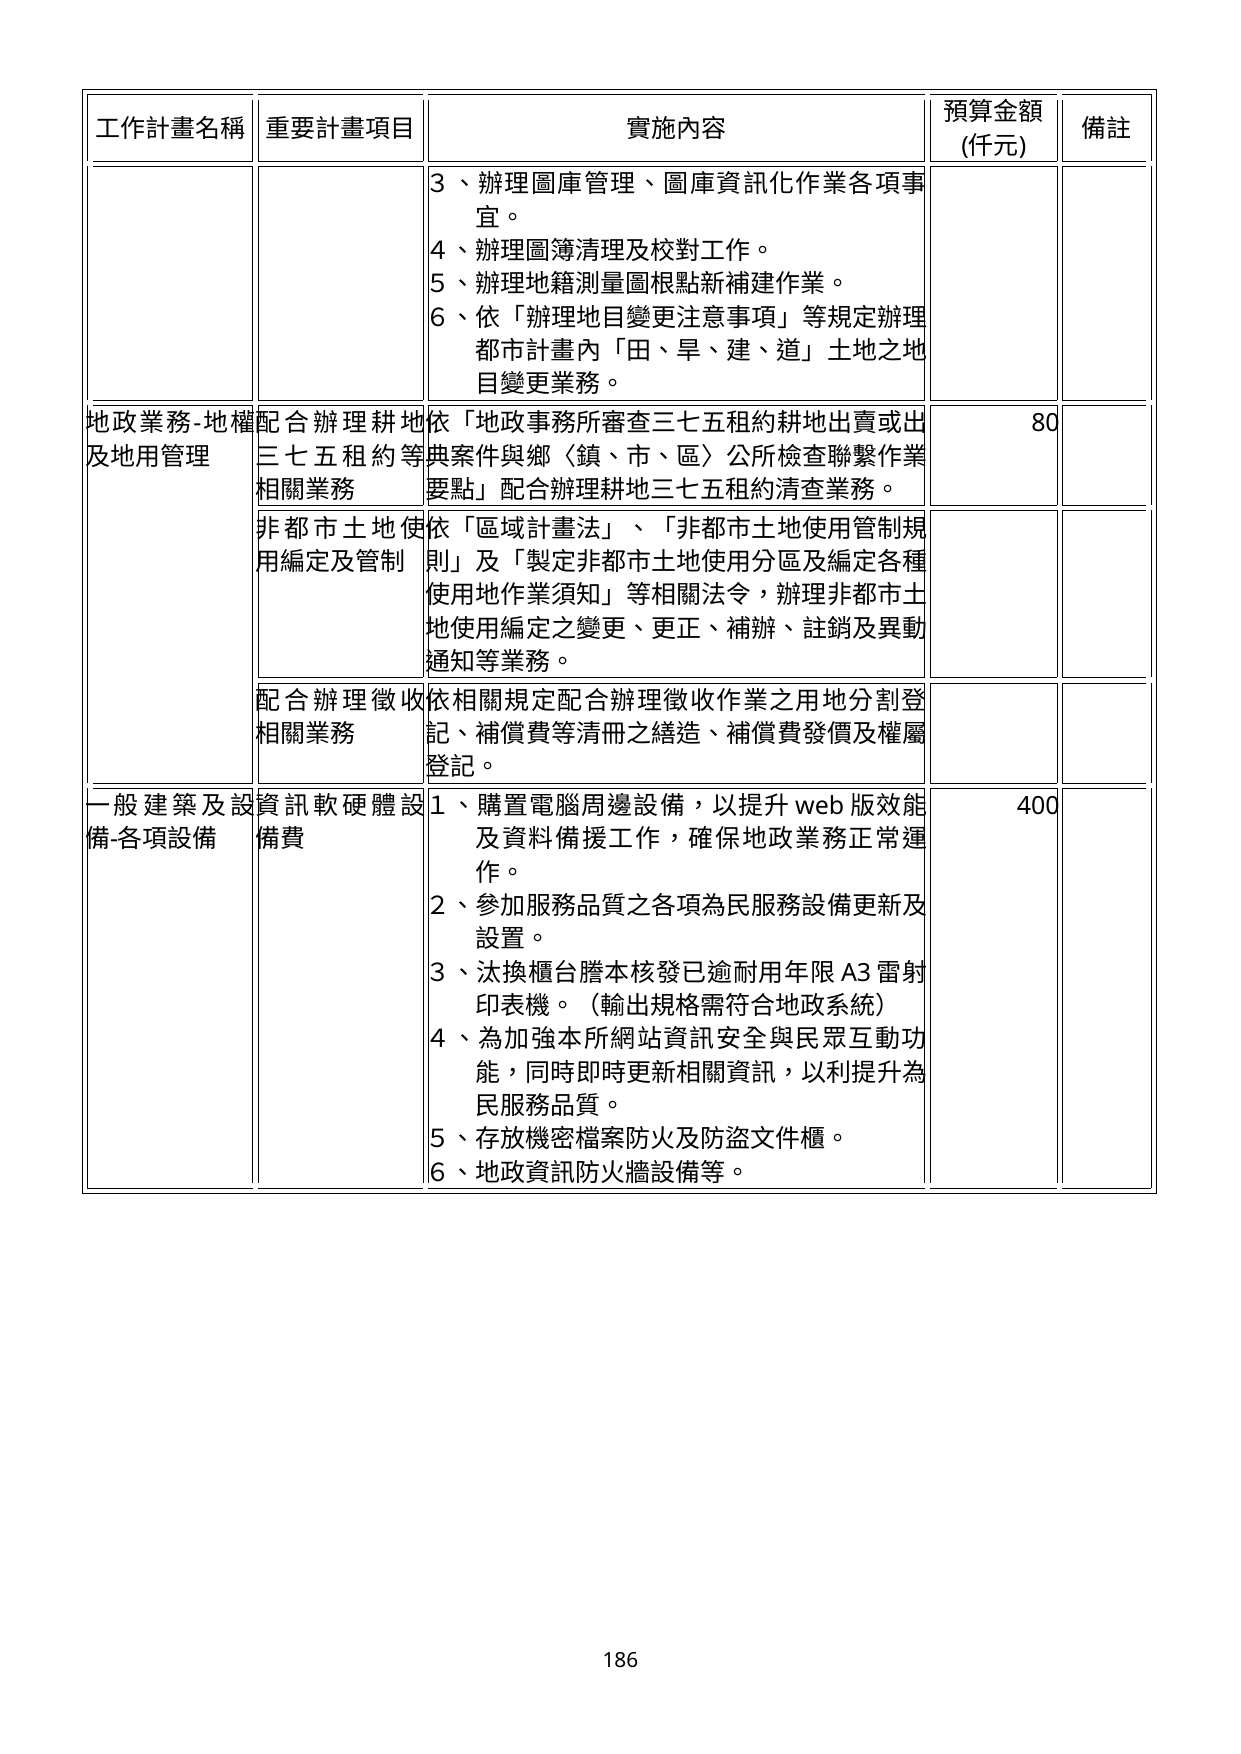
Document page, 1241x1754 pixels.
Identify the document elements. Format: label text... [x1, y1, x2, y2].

table_header 備註 [1060, 90, 1154, 161]
table_header 預算金額(仟元) [927, 90, 1059, 161]
table_cell 非都市土地使用編定及管制 [255, 505, 425, 677]
table_header 重要計畫項目 [255, 90, 425, 161]
table_cell 一般建築及設備-各項設備 [85, 783, 255, 1188]
table_cell [1060, 161, 1154, 399]
table_cell 依相關規定配合辦理徵收作業之用地分割登記、補償費等清冊之繕造、補償費發價及權屬登記。 [425, 677, 927, 782]
table_cell 資訊軟硬體設備費 [255, 783, 425, 1188]
table_cell [1060, 677, 1154, 782]
table_cell 400 [927, 783, 1059, 1188]
table_cell 配合辦理徵收相關業務 [255, 677, 425, 782]
table_cell [1060, 400, 1154, 505]
table_header 實施內容 [425, 90, 927, 161]
table_cell [85, 161, 255, 399]
table_cell [927, 505, 1059, 677]
table_header 工作計畫名稱 [85, 90, 255, 161]
table_cell 地政業務-地權及地用管理 [85, 400, 255, 782]
table_cell [931, 511, 1057, 677]
table_cell [931, 684, 1057, 782]
table_cell 依「區域計畫法」、「非都市土地使用管制規則」及「製定非都市土地使用分區及編定各種使用地作業須知」等相關法令，辦理非都市土地使用編定之變更、更正、補辦、註銷及異動通知等業務。 [425, 505, 927, 677]
table_cell [927, 677, 1059, 782]
table_cell 80 [927, 400, 1059, 505]
table_cell 配合辦理耕地三七五租約等相關業務 [255, 400, 425, 505]
table_cell １、購置電腦周邊設備，以提升web版效能及資料備援工作，確保地政業務正常運作。 ２、參加服務品質之各項為民服務設備更新及設置。 ３、汰換櫃台謄本核發已逾耐用年限A3雷射印表機。（輸出規格需符合地政系統） ４、為加強本所網站資訊安全與民眾互動功能，同時即時更新相關資訊，以利提升為民服務品質。 ５、存放機密檔案防火及防盜文件櫃。 ６、地政資訊防火牆設備等。 [425, 783, 927, 1188]
table_cell [255, 161, 425, 399]
table_cell [1060, 505, 1154, 677]
table_cell [1060, 783, 1154, 1188]
table_cell [927, 161, 1059, 399]
table_cell ３、辦理圖庫管理、圖庫資訊化作業各項事宜。 ４、辦理圖簿清理及校對工作。 ５、辦理地籍測量圖根點新補建作業。 ６、依「辦理地目變更注意事項」等規定辦理都市計畫內「田、旱、建、道」土地之地目變更業務。 [425, 161, 927, 399]
table_cell 依「地政事務所審查三七五租約耕地出賣或出典案件與鄉〈鎮、市、區〉公所檢查聯繫作業要點」配合辦理耕地三七五租約清查業務。 [425, 400, 927, 505]
